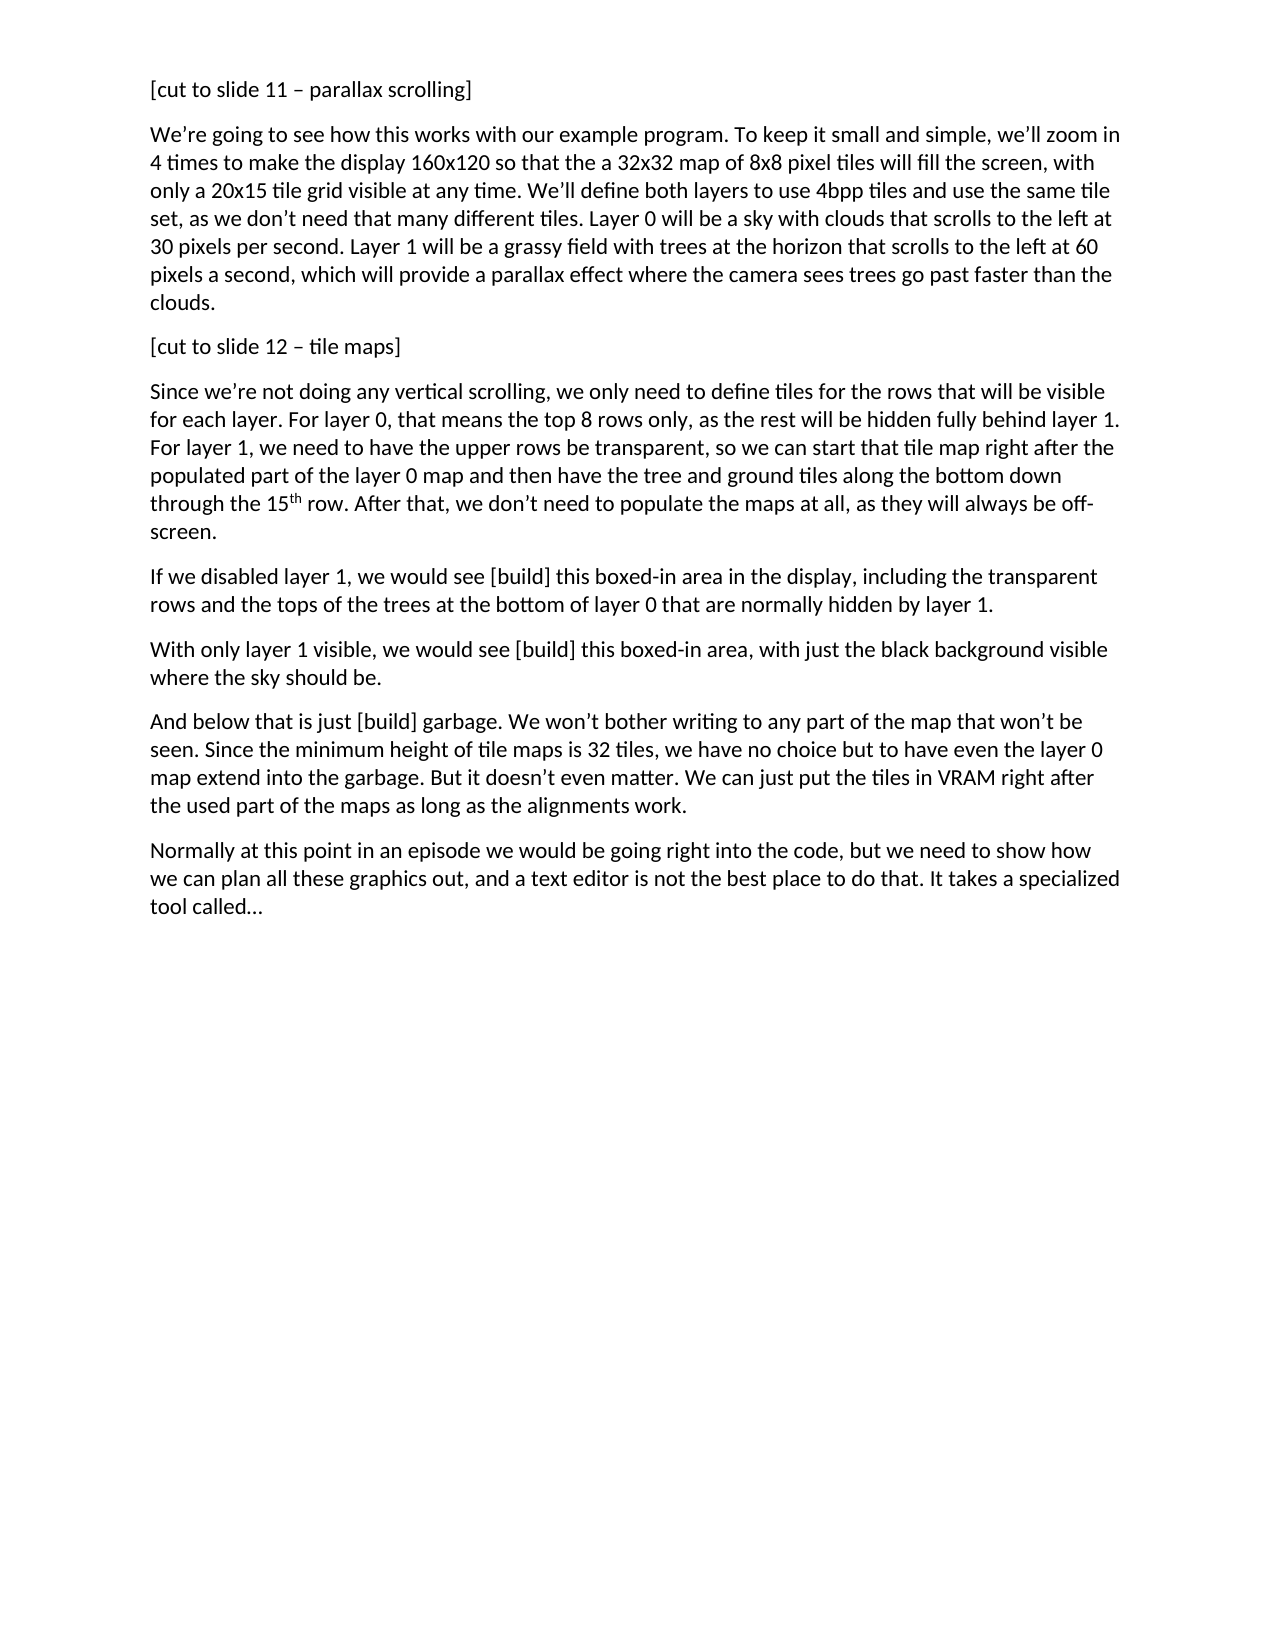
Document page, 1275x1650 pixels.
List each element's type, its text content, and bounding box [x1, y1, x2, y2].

text [cut to slide 11 – parallax scrolling] [150, 75, 1125, 103]
text Since we’re not doing any vertical scrolling, we only need to define tiles for the rows that will be visible for each layer. For layer 0, that means the top 8 rows only, as the rest will be hidden fully behind layer 1. For layer 1, we need to have the upper rows be transparent, so we can start that tile map right after the populated part of the layer 0 map and then have the tree and ground tiles along the bottom down through the 15th row. After that, we don’t need to populate the maps at all, as they will always be off-screen. [150, 377, 1125, 545]
text We’re going to see how this works with our example program. To keep it small and simple, we’ll zoom in 4 times to make the display 160x120 so that the a 32x32 map of 8x8 pixel tiles will fill the screen, with only a 20x15 tile grid visible at any time. We’ll define both layers to use 4bpp tiles and use the same tile set, as we don’t need that many different tiles. Layer 0 will be a sky with clouds that scrolls to the left at 30 pixels per second. Layer 1 will be a grassy field with trees at the horizon that scrolls to the left at 60 pixels a second, which will provide a parallax effect where the camera sees trees go past faster than the clouds. [150, 120, 1125, 316]
text With only layer 1 visible, we would see [build] this boxed-in area, with just the black background visible where the sky should be. [150, 635, 1125, 691]
text And below that is just [build] garbage. We won’t bother writing to any part of the map that won’t be seen. Since the minimum height of tile maps is 32 tiles, we have no choice but to have even the layer 0 map extend into the garbage. But it doesn’t even matter. We can just put the tiles in VRAM right after the used part of the maps as long as the alignments work. [150, 707, 1125, 819]
text Normally at this point in an episode we would be going right into the code, but we need to show how we can plan all these graphics out, and a text editor is not the best place to do that. It takes a specialized tool called… [150, 836, 1125, 920]
text If we disabled layer 1, we would see [build] this boxed-in area in the display, including the transparent rows and the tops of the trees at the bottom of layer 0 that are normally hidden by layer 1. [150, 562, 1125, 618]
text [cut to slide 12 – tile maps] [150, 332, 1125, 361]
